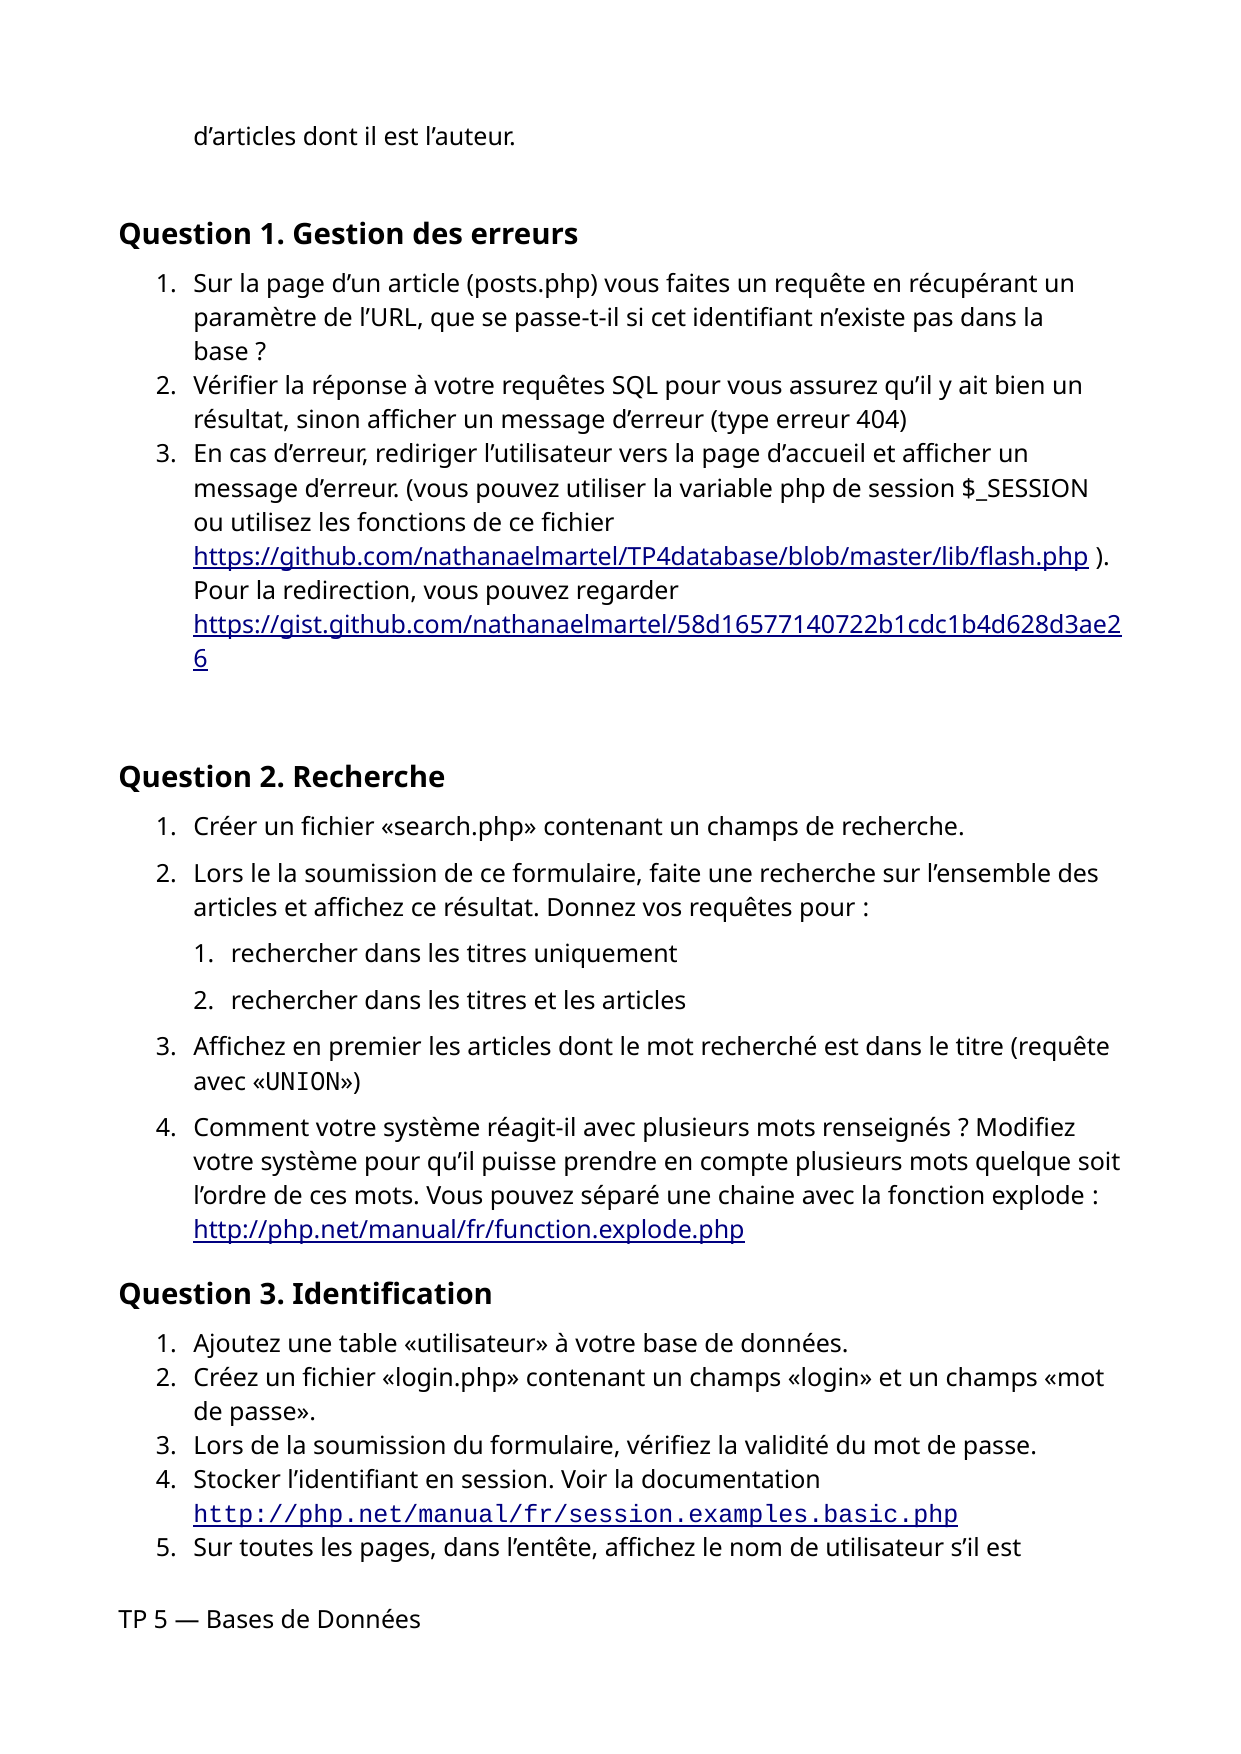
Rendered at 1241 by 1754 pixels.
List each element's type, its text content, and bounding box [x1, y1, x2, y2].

list Sur la page d’un article (posts.php) vous faites un requête en récupérant un paramètre de l’URL, que se passe-t-il si cet identifiant n’existe pas dans la base ? [156, 266, 1122, 368]
list rechercher dans les titres et les articles [193, 982, 1122, 1017]
list d’articles dont il est l’auteur. [156, 118, 1122, 152]
list Créer un fichier «search.php» contenant un champs de recherche. [156, 809, 1122, 843]
list En cas d’erreur, rediriger l’utilisateur vers la page d’accueil et afficher un message d’erreur. (vous pouvez utiliser la variable php de session $_SESSION ou utilisez les fonctions de ce fichier https://github.com/nathanaelmartel/TP4database/blob/master/lib/flash.php ). [156, 436, 1122, 572]
list Affichez en premier les articles dont le mot recherché est dans le titre (requête avec «UNION») [156, 1029, 1122, 1097]
list Pour la redirection, vous pouvez regarder https://gist.github.com/nathanaelmartel/58d16577140722b1cdc1b4d628d3ae26 [156, 572, 1122, 674]
list Créez un fichier «login.php» contenant un champs «login» et un champs «mot de passe». [156, 1359, 1122, 1428]
list Ajoutez une table «utilisateur» à votre base de données. [156, 1326, 1122, 1359]
list Sur toutes les pages, dans l’entête, affichez le nom de utilisateur s’il est [156, 1530, 1122, 1564]
list Lors de la soumission du formulaire, vérifiez la validité du mot de passe. [156, 1428, 1122, 1462]
list Comment votre système réagit-il avec plusieurs mots renseignés ? Modifiez votre système pour qu’il puisse prendre en compte plusieurs mots quelque soit l’ordre de ces mots. Vous pouvez séparé une chaine avec la fonction explode : http://php.net/manual/fr/function.explode.php [156, 1110, 1122, 1246]
list Lors le la soumission de ce formulaire, faite une recherche sur l’ensemble des articles et affichez ce résultat. Donnez vos requêtes pour : [156, 855, 1122, 923]
list Stocker l’identifiant en session. Voir la documentation http://php.net/manual/fr/session.examples.basic.php [156, 1462, 1122, 1530]
list Vérifier la réponse à votre requêtes SQL pour vous assurez qu’il y ait bien un résultat, sinon afficher un message d’erreur (type erreur 404) [156, 368, 1122, 436]
subtitle Question 1. Gestion des erreurs [118, 213, 1122, 253]
subtitle Question 3. Identification [118, 1273, 1122, 1313]
list rechercher dans les titres uniquement [193, 936, 1122, 970]
subtitle Question 2. Recherche [118, 756, 1122, 796]
